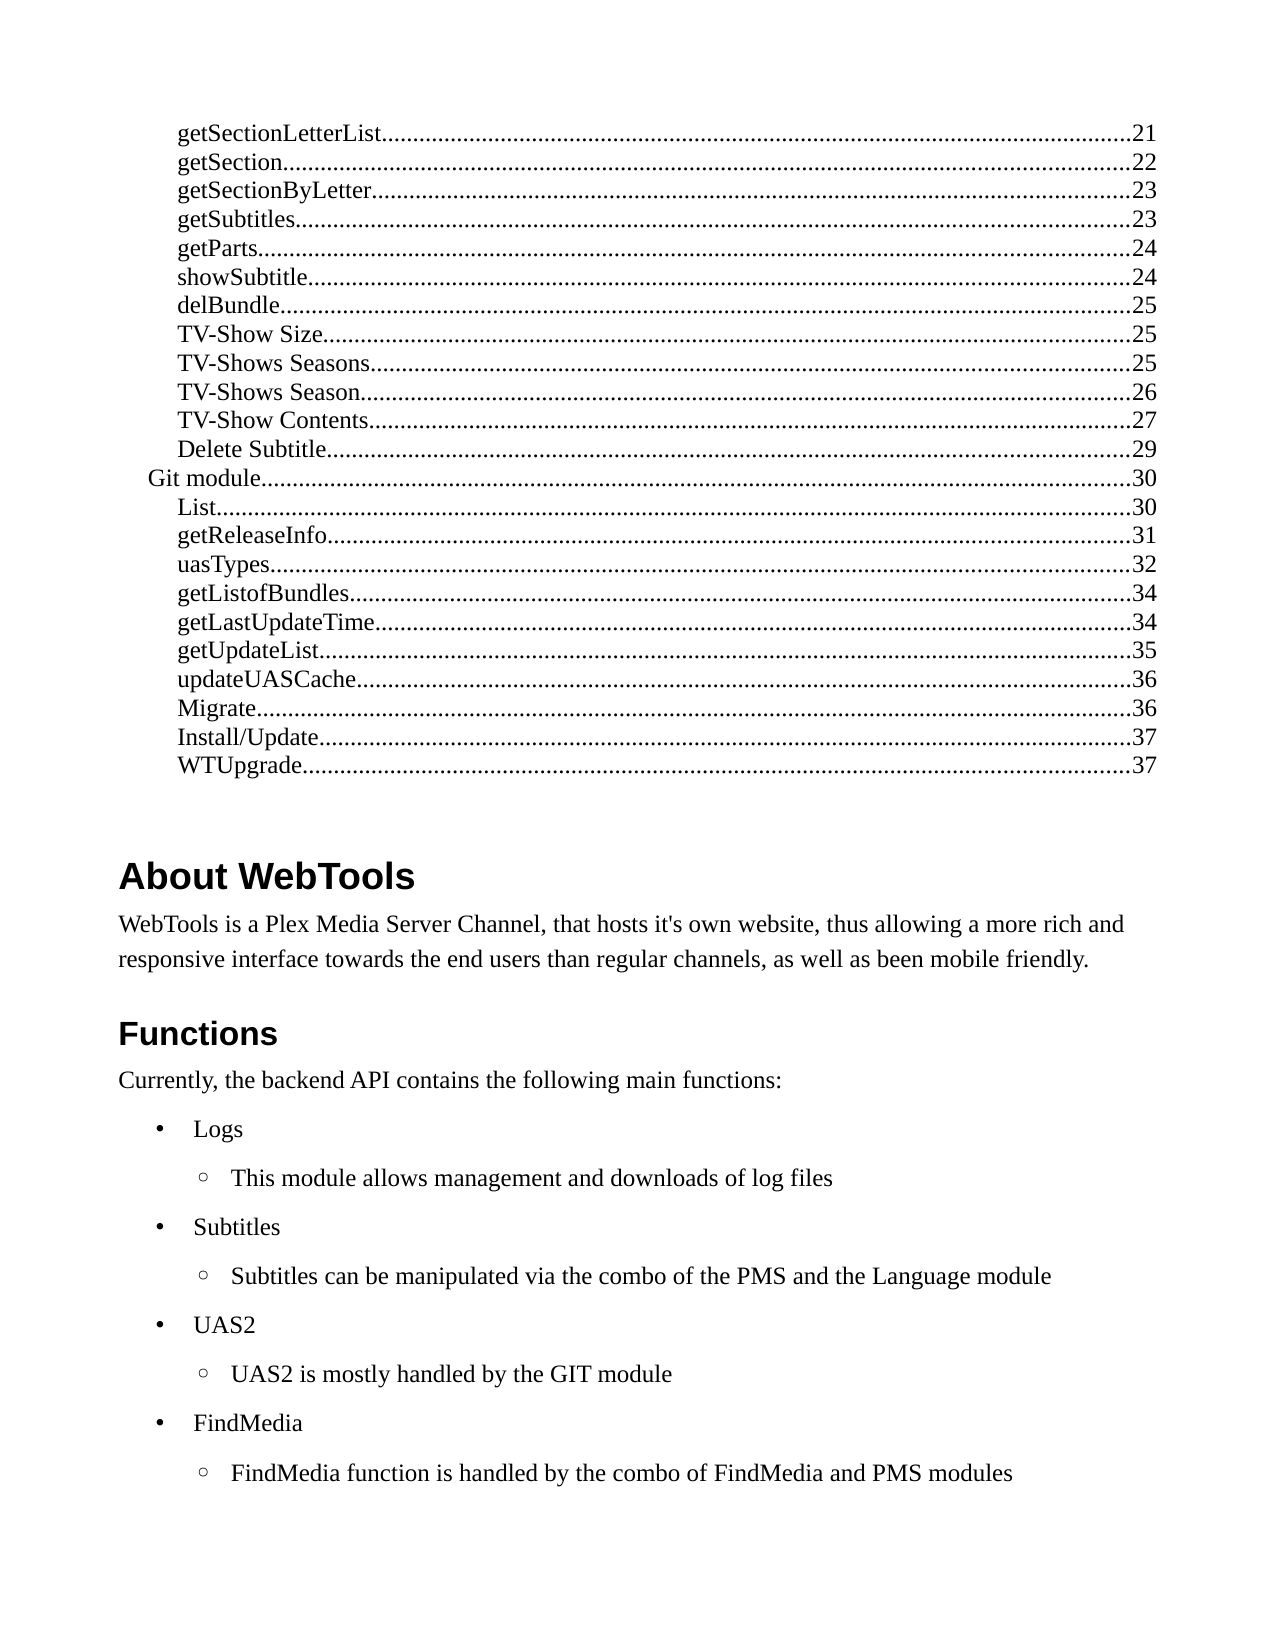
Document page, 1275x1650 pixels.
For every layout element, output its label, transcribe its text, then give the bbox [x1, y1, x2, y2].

text getSectionByLetter 23 [177, 176, 1157, 204]
text uasTypes 32 [177, 549, 1157, 578]
list Subtitles [156, 1212, 1157, 1241]
text TV-Shows Season 26 [177, 377, 1157, 406]
text showSubtitle 24 [177, 262, 1157, 291]
text Currently, the backend API contains the following main functions: [118, 1065, 1157, 1094]
text getListofBundles 34 [177, 578, 1157, 607]
subtitle Functions [118, 1014, 1157, 1053]
list This module allows management and downloads of log files [193, 1163, 1157, 1192]
text getSubtitles 23 [177, 204, 1157, 233]
text getSection 22 [177, 147, 1157, 176]
list FindMedia function is handled by the combo of FindMedia and PMS modules [193, 1458, 1157, 1486]
text getUpdateList 35 [177, 636, 1157, 664]
list Logs [156, 1114, 1157, 1143]
text TV-Show Contents 27 [177, 406, 1157, 434]
text TV-Shows Seasons 25 [177, 348, 1157, 377]
text getReleaseInfo 31 [177, 521, 1157, 549]
text Git module 30 [148, 463, 1157, 492]
text Install/Update 37 [177, 722, 1157, 751]
list FindMedia [156, 1408, 1157, 1437]
text WebTools is a Plex Media Server Channel, that hosts it's own website, thus allowing a more rich and responsive interface towards the end users than regular channels, as well as been mobile friendly. [118, 909, 1157, 973]
text getSectionLetterList 21 [177, 118, 1157, 147]
list UAS2 [156, 1310, 1157, 1339]
text Delete Subtitle 29 [177, 434, 1157, 463]
text updateUASCache 36 [177, 664, 1157, 693]
text getLastUpdateTime 34 [177, 607, 1157, 636]
text delBundle 25 [177, 291, 1157, 319]
list UAS2 is mostly handled by the GIT module [193, 1359, 1157, 1388]
subtitle About WebTools [118, 853, 1157, 897]
list Subtitles can be manipulated via the combo of the PMS and the Language module [193, 1261, 1157, 1290]
text getParts 24 [177, 233, 1157, 262]
text List 30 [177, 492, 1157, 521]
text TV-Show Size 25 [177, 319, 1157, 348]
text Migrate 36 [177, 693, 1157, 722]
text WTUpgrade 37 [177, 751, 1157, 779]
